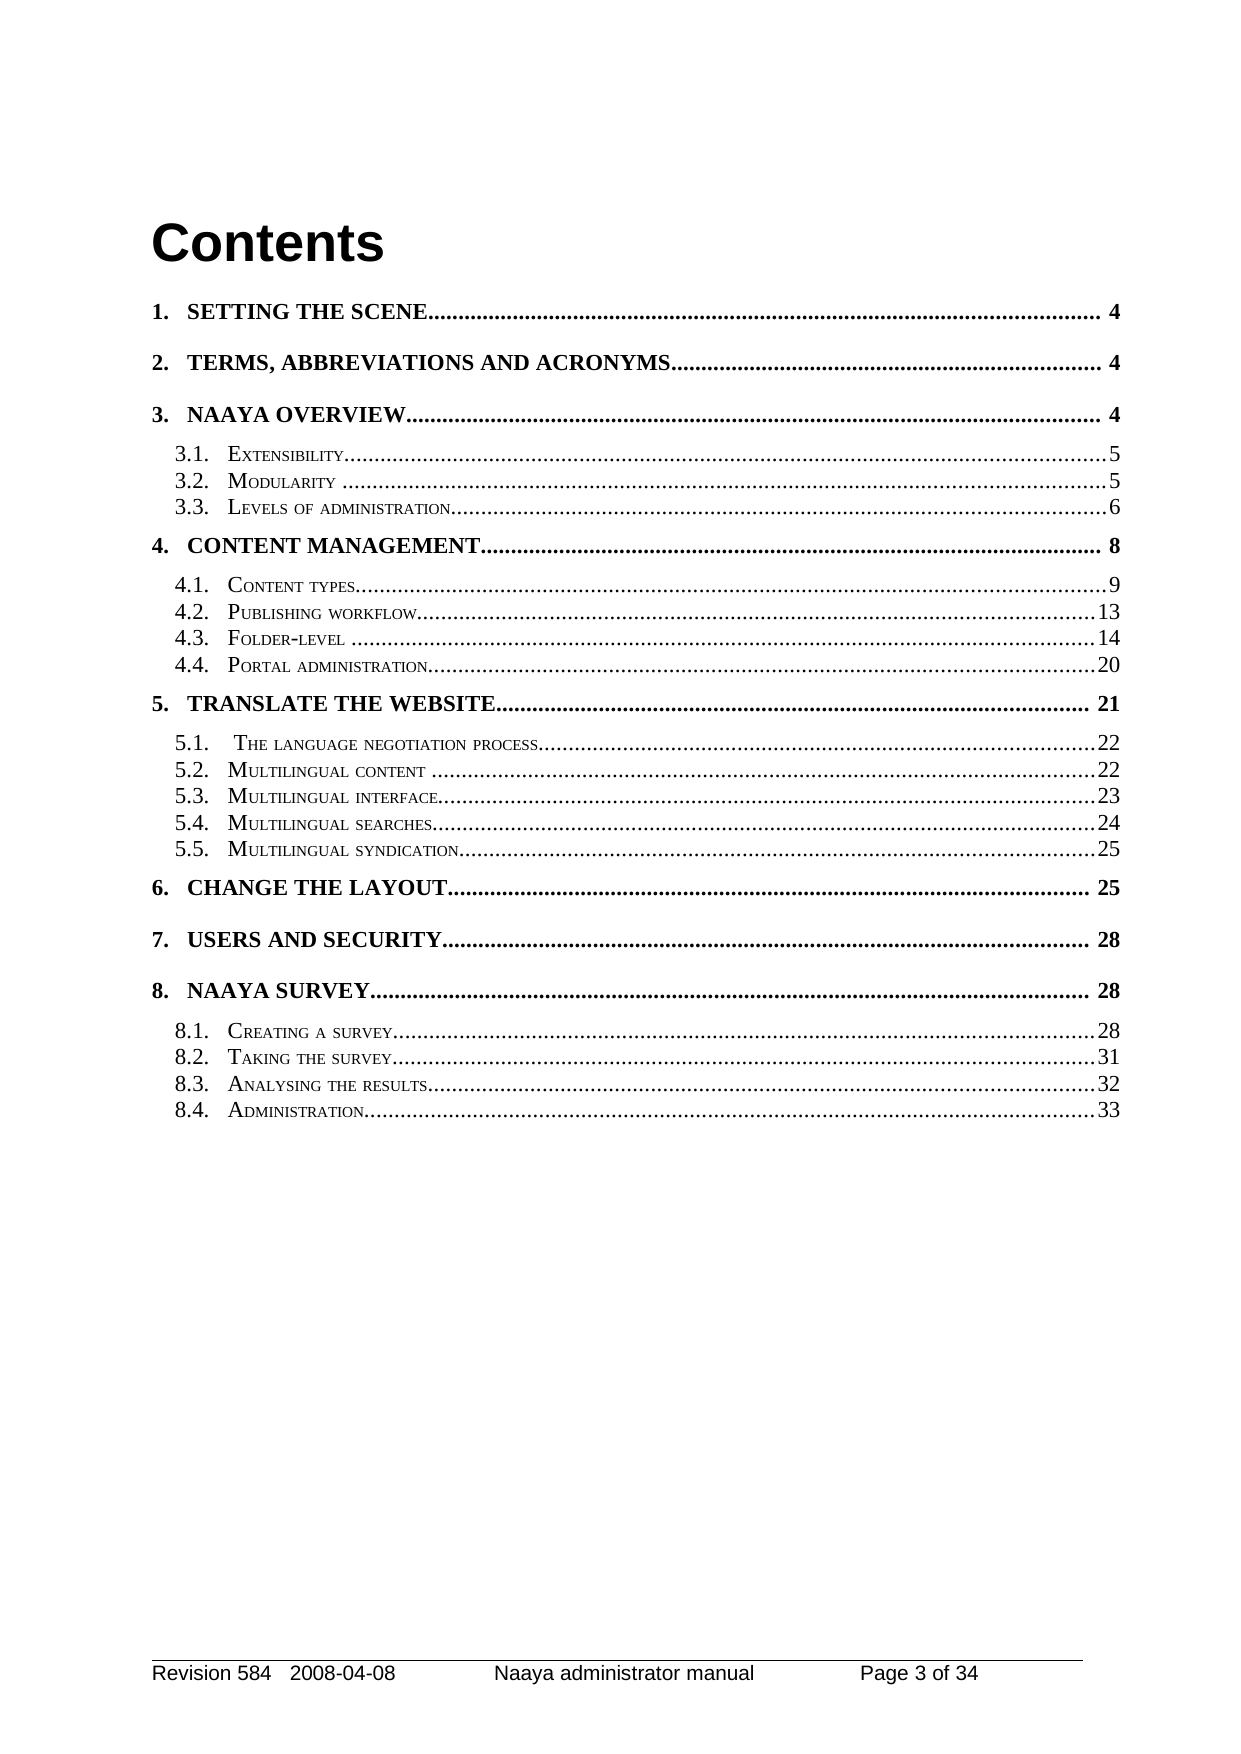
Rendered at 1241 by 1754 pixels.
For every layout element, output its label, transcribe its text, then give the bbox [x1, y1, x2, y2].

text 8.1. Creating a survey 28 [174, 1016, 1120, 1043]
text 5.2. Multilingual content 22 [174, 756, 1120, 782]
text 3. Naaya overview 4 [152, 401, 1120, 427]
text 4.2. Publishing workflow 13 [174, 598, 1120, 624]
text 5.1. The language negotiation process 22 [174, 729, 1120, 756]
text 3.2. Modularity 5 [174, 466, 1120, 493]
text 8.3. Analysing the results 32 [174, 1069, 1120, 1096]
text 4. Content management 8 [152, 532, 1120, 559]
subtitle Contents [152, 210, 1120, 273]
text 8.2. Taking the survey 31 [174, 1043, 1120, 1069]
text 8. Naaya Survey 28 [152, 977, 1120, 1004]
text 4.4. Portal administration 20 [174, 651, 1120, 677]
text 4.3. Folder-level 14 [174, 624, 1120, 651]
text 1. Setting the scene 4 [152, 298, 1120, 324]
text 8.4. Administration 33 [174, 1096, 1120, 1123]
text 7. Users and security 28 [152, 926, 1120, 952]
text 5.4. Multilingual searches 24 [174, 809, 1120, 835]
text 3.3. Levels of administration 6 [174, 493, 1120, 519]
text 3.1. Extensibility 5 [174, 440, 1120, 466]
text 2. Terms, abbreviations and acronyms 4 [152, 349, 1120, 376]
text 4.1. Content types 9 [174, 571, 1120, 598]
text 5. Translate the website 21 [152, 690, 1120, 716]
text 6. Change the layout 25 [152, 874, 1120, 901]
text 5.5. Multilingual syndication 25 [174, 835, 1120, 862]
text 5.3. Multilingual interface 23 [174, 782, 1120, 809]
